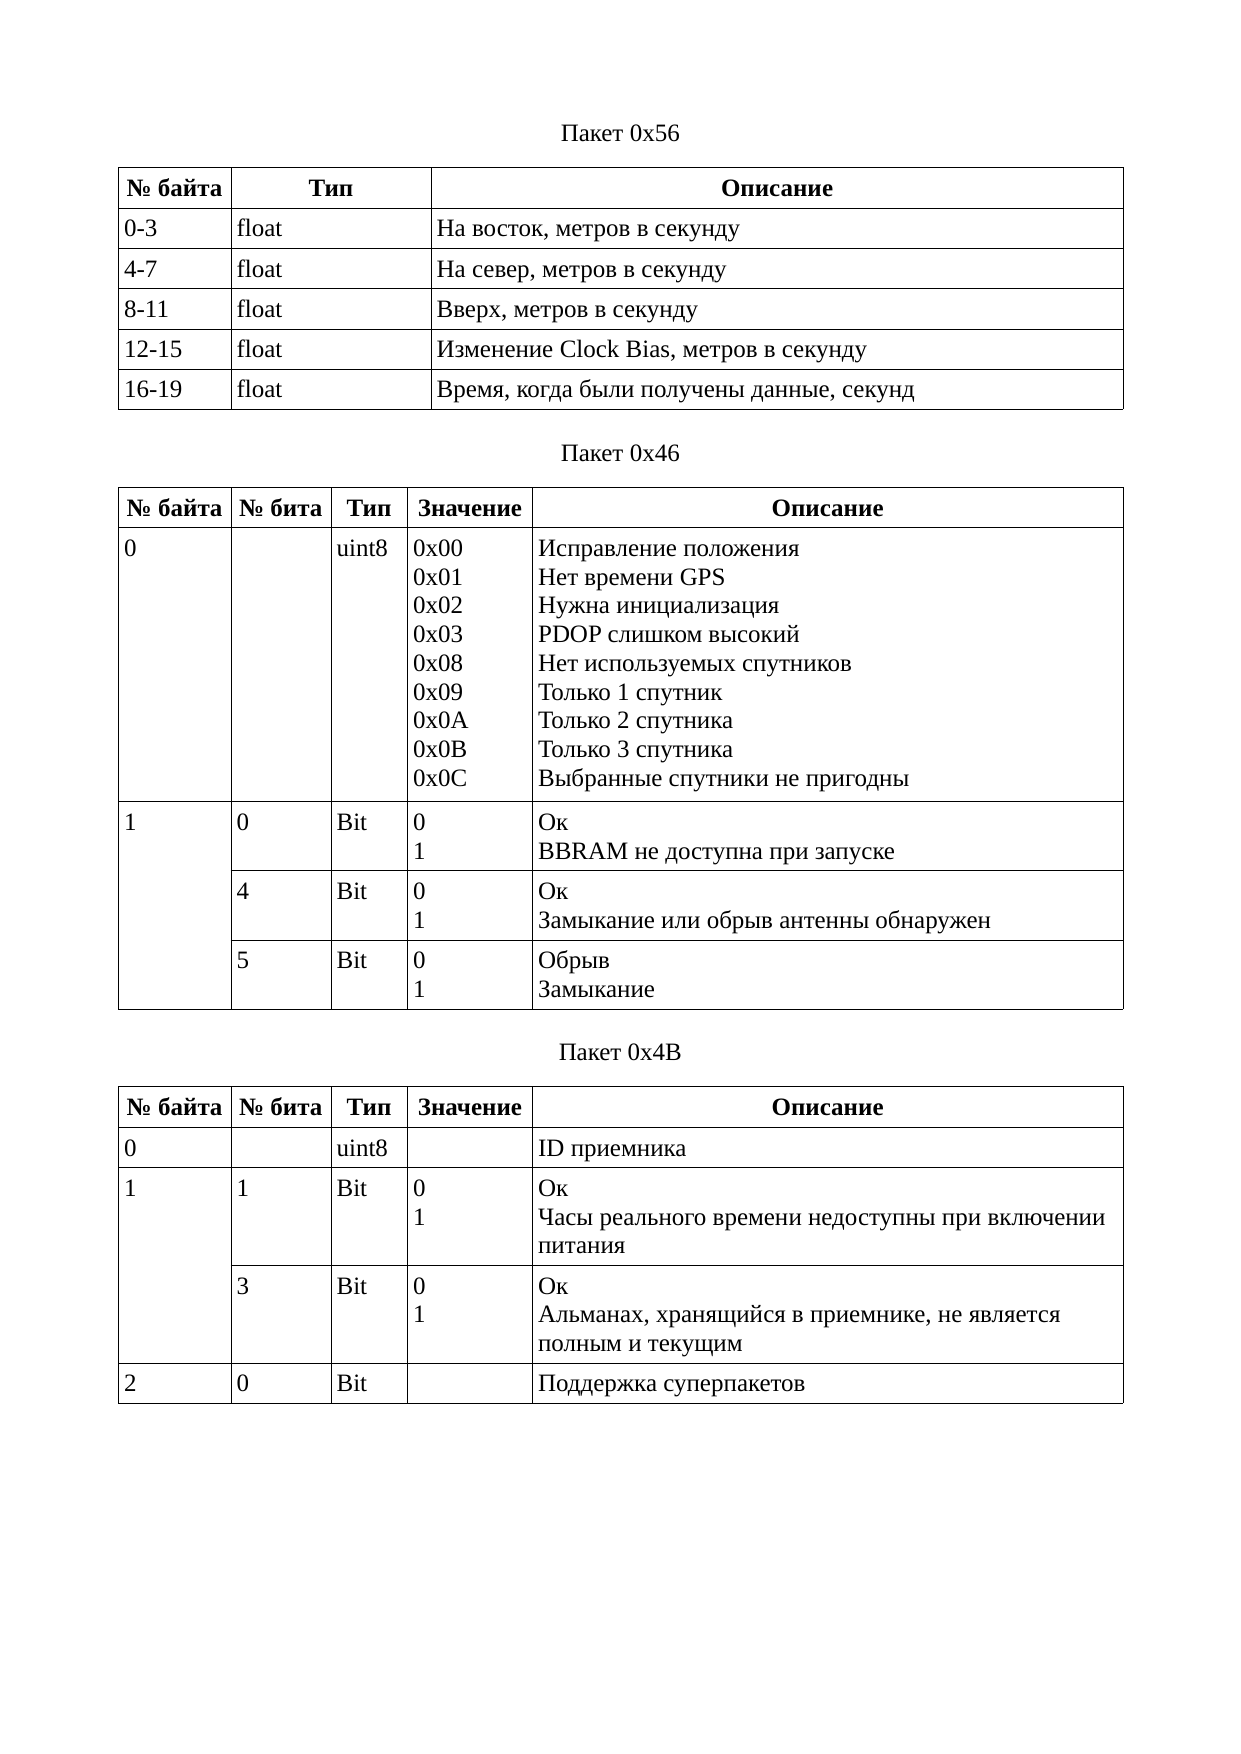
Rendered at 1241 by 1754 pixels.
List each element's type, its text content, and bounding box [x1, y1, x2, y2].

table_cell 0 1 [408, 1266, 532, 1363]
table_cell uint8 [332, 1128, 407, 1167]
table_header № бита [232, 488, 331, 527]
table_cell 0x00 0x01 0x02 0x03 0x08 0x09 0x0A 0x0B 0x0C [408, 528, 532, 801]
table_cell 4-7 [119, 249, 231, 288]
table_cell [232, 1128, 331, 1167]
table_cell Bit [332, 871, 407, 939]
table_cell [408, 1128, 532, 1167]
table_cell Ок Альманах, хранящийся в приемнике, не является полным и текущим [533, 1266, 1123, 1363]
table_header № байта [119, 488, 231, 527]
table_cell 12-15 [119, 330, 231, 369]
table_header Значение [408, 488, 532, 527]
table_cell На север, метров в секунду [432, 249, 1123, 288]
table_cell 0 [232, 1364, 331, 1403]
table_cell Поддержка суперпакетов [533, 1364, 1123, 1403]
table_cell 0 1 [408, 941, 532, 1008]
table_cell Bit [332, 1168, 407, 1265]
table_header Описание [533, 1087, 1123, 1127]
table_cell 4 [232, 871, 331, 939]
table_cell Обрыв Замыкание [533, 941, 1123, 1008]
table_cell float [232, 249, 431, 288]
table_cell Bit [332, 941, 407, 1008]
table_cell Время, когда были получены данные, секунд [432, 370, 1123, 409]
table_cell Ок Часы реального времени недоступны при включении питания [533, 1168, 1123, 1265]
text Пакет 0x56 [118, 118, 1122, 147]
text Пакет 0x46 [118, 438, 1122, 467]
table_cell Изменение Clock Bias, метров в секунду [432, 330, 1123, 369]
table_cell float [232, 209, 431, 248]
table_cell 1 [119, 1168, 231, 1363]
table_cell 0 [232, 802, 331, 870]
table_cell Ок BBRAM не доступна при запуске [533, 802, 1123, 870]
table_cell Ок Замыкание или обрыв антенны обнаружен [533, 871, 1123, 939]
table_cell 0-3 [119, 209, 231, 248]
table_cell Исправление положения Нет времени GPS Нужна инициализация PDOP слишком высокий Нет используемых спутников Только 1 спутник Только 2 спутника Только 3 спутника Выбранные спутники не пригодны [533, 528, 1123, 801]
table_header Описание [533, 488, 1123, 527]
table_header Значение [408, 1087, 532, 1127]
table_cell 2 [119, 1364, 231, 1403]
table_cell float [232, 330, 431, 369]
table_cell 16-19 [119, 370, 231, 409]
table_cell Bit [332, 1364, 407, 1403]
table_cell 0 1 [408, 802, 532, 870]
table_header Тип [332, 1087, 407, 1127]
table_header № бита [232, 1087, 331, 1127]
text Пакет 0x4B [118, 1037, 1122, 1066]
table_cell 8-11 [119, 289, 231, 328]
table_header № байта [119, 168, 231, 207]
table_cell 1 [119, 802, 231, 1008]
table_cell [408, 1364, 532, 1403]
table_cell 5 [232, 941, 331, 1008]
table_cell Вверх, метров в секунду [432, 289, 1123, 328]
table_cell [232, 528, 331, 801]
table_cell Bit [332, 802, 407, 870]
table_header Тип [232, 168, 431, 207]
table_cell Bit [332, 1266, 407, 1363]
table_cell На восток, метров в секунду [432, 209, 1123, 248]
table_header Тип [332, 488, 407, 527]
table_cell float [232, 370, 431, 409]
table_cell ID приемника [533, 1128, 1123, 1167]
table_header № байта [119, 1087, 231, 1127]
table_cell 3 [232, 1266, 331, 1363]
table_cell 0 [119, 1128, 231, 1167]
table_cell 0 1 [408, 871, 532, 939]
table_cell float [232, 289, 431, 328]
table_cell 0 [119, 528, 231, 801]
table_cell 0 1 [408, 1168, 532, 1265]
table_cell 1 [232, 1168, 331, 1265]
table_header Описание [432, 168, 1123, 207]
table_cell uint8 [332, 528, 407, 801]
